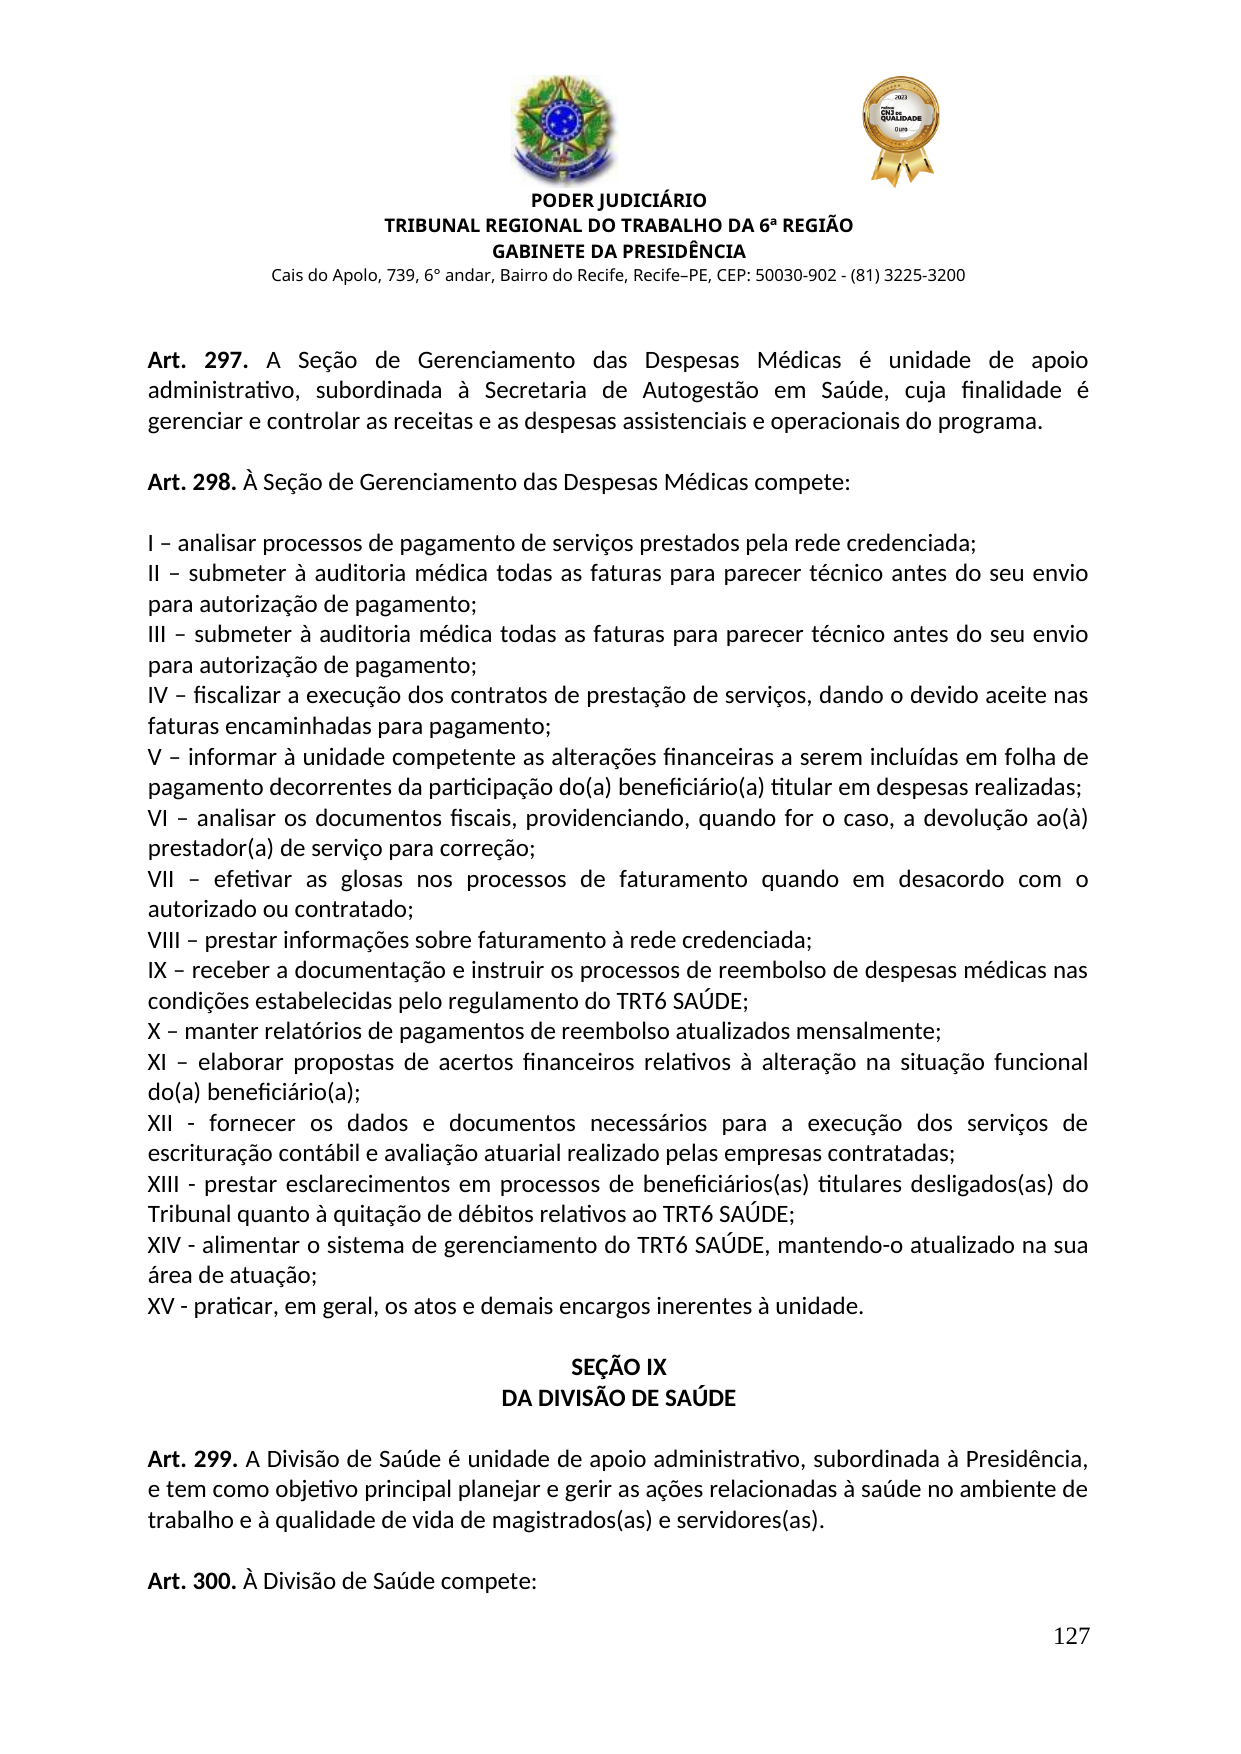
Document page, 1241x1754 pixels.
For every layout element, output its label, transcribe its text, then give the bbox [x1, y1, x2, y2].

subtitle XII - fornecer os dados e documentos necessários para a execução dos serviços de escrituração contábil e avaliação atuarial realizado pelas empresas contratadas; [147, 1107, 1090, 1168]
picture [191, 75, 300, 188]
subtitle I – analisar processos de pagamento de serviços prestados pela rede credenciada; [147, 527, 1090, 558]
picture [510, 75, 619, 188]
subtitle Art. 300. À Divisão de Saúde compete: [147, 1565, 1090, 1595]
subtitle V – informar à unidade competente as alterações financeiras a serem incluídas em folha de pagamento decorrentes da participação do(a) beneficiário(a) titular em despesas realizadas; [147, 741, 1090, 802]
subtitle XV - praticar, em geral, os atos e demais encargos inerentes à unidade. [147, 1290, 1090, 1321]
subtitle IX – receber a documentação e instruir os processos de reembolso de despesas médicas nas condições estabelecidas pelo regulamento do TRT6 SAÚDE; [147, 954, 1090, 1015]
subtitle XIII - prestar esclarecimentos em processos de beneficiários(as) titulares desligados(as) do Tribunal quanto à quitação de débitos relativos ao TRT6 SAÚDE; [147, 1168, 1090, 1229]
subtitle DA DIVISÃO DE SAÚDE [147, 1382, 1090, 1412]
subtitle XI – elaborar propostas de acertos financeiros relativos à alteração na situação funcional do(a) beneficiário(a); [147, 1046, 1090, 1107]
subtitle Art. 297. A Seção de Gerenciamento das Despesas Médicas é unidade de apoio administrativo, subordinada à Secretaria de Autogestão em Saúde, cuja finalidade é gerenciar e controlar as receitas e as despesas assistenciais e operacionais do programa. [147, 344, 1090, 436]
subtitle Art. 299. A Divisão de Saúde é unidade de apoio administrativo, subordinada à Presidência, e tem como objetivo principal planejar e gerir as ações relacionadas à saúde no ambiente de trabalho e à qualidade de vida de magistrados(as) e servidores(as). [147, 1443, 1090, 1534]
subtitle SEÇÃO IX [147, 1351, 1090, 1382]
subtitle VII – efetivar as glosas nos processos de faturamento quando em desacordo com o autorizado ou contratado; [147, 863, 1090, 924]
subtitle III – submeter à auditoria médica todas as faturas para parecer técnico antes do seu envio para autorização de pagamento; [147, 619, 1090, 680]
subtitle II – submeter à auditoria médica todas as faturas para parecer técnico antes do seu envio para autorização de pagamento; [147, 558, 1090, 619]
subtitle X – manter relatórios de pagamentos de reembolso atualizados mensalmente; [147, 1015, 1090, 1046]
subtitle IV – fiscalizar a execução dos contratos de prestação de serviços, dando o devido aceite nas faturas encaminhadas para pagamento; [147, 680, 1090, 741]
picture [862, 76, 940, 188]
subtitle VIII – prestar informações sobre faturamento à rede credenciada; [147, 924, 1090, 954]
subtitle VI – analisar os documentos fiscais, providenciando, quando for o caso, a devolução ao(à) prestador(a) de serviço para correção; [147, 802, 1090, 863]
subtitle XIV - alimentar o sistema de gerenciamento do TRT6 SAÚDE, mantendo-o atualizado na sua área de atuação; [147, 1229, 1090, 1290]
subtitle Art. 298. À Seção de Gerenciamento das Despesas Médicas compete: [147, 466, 1090, 497]
